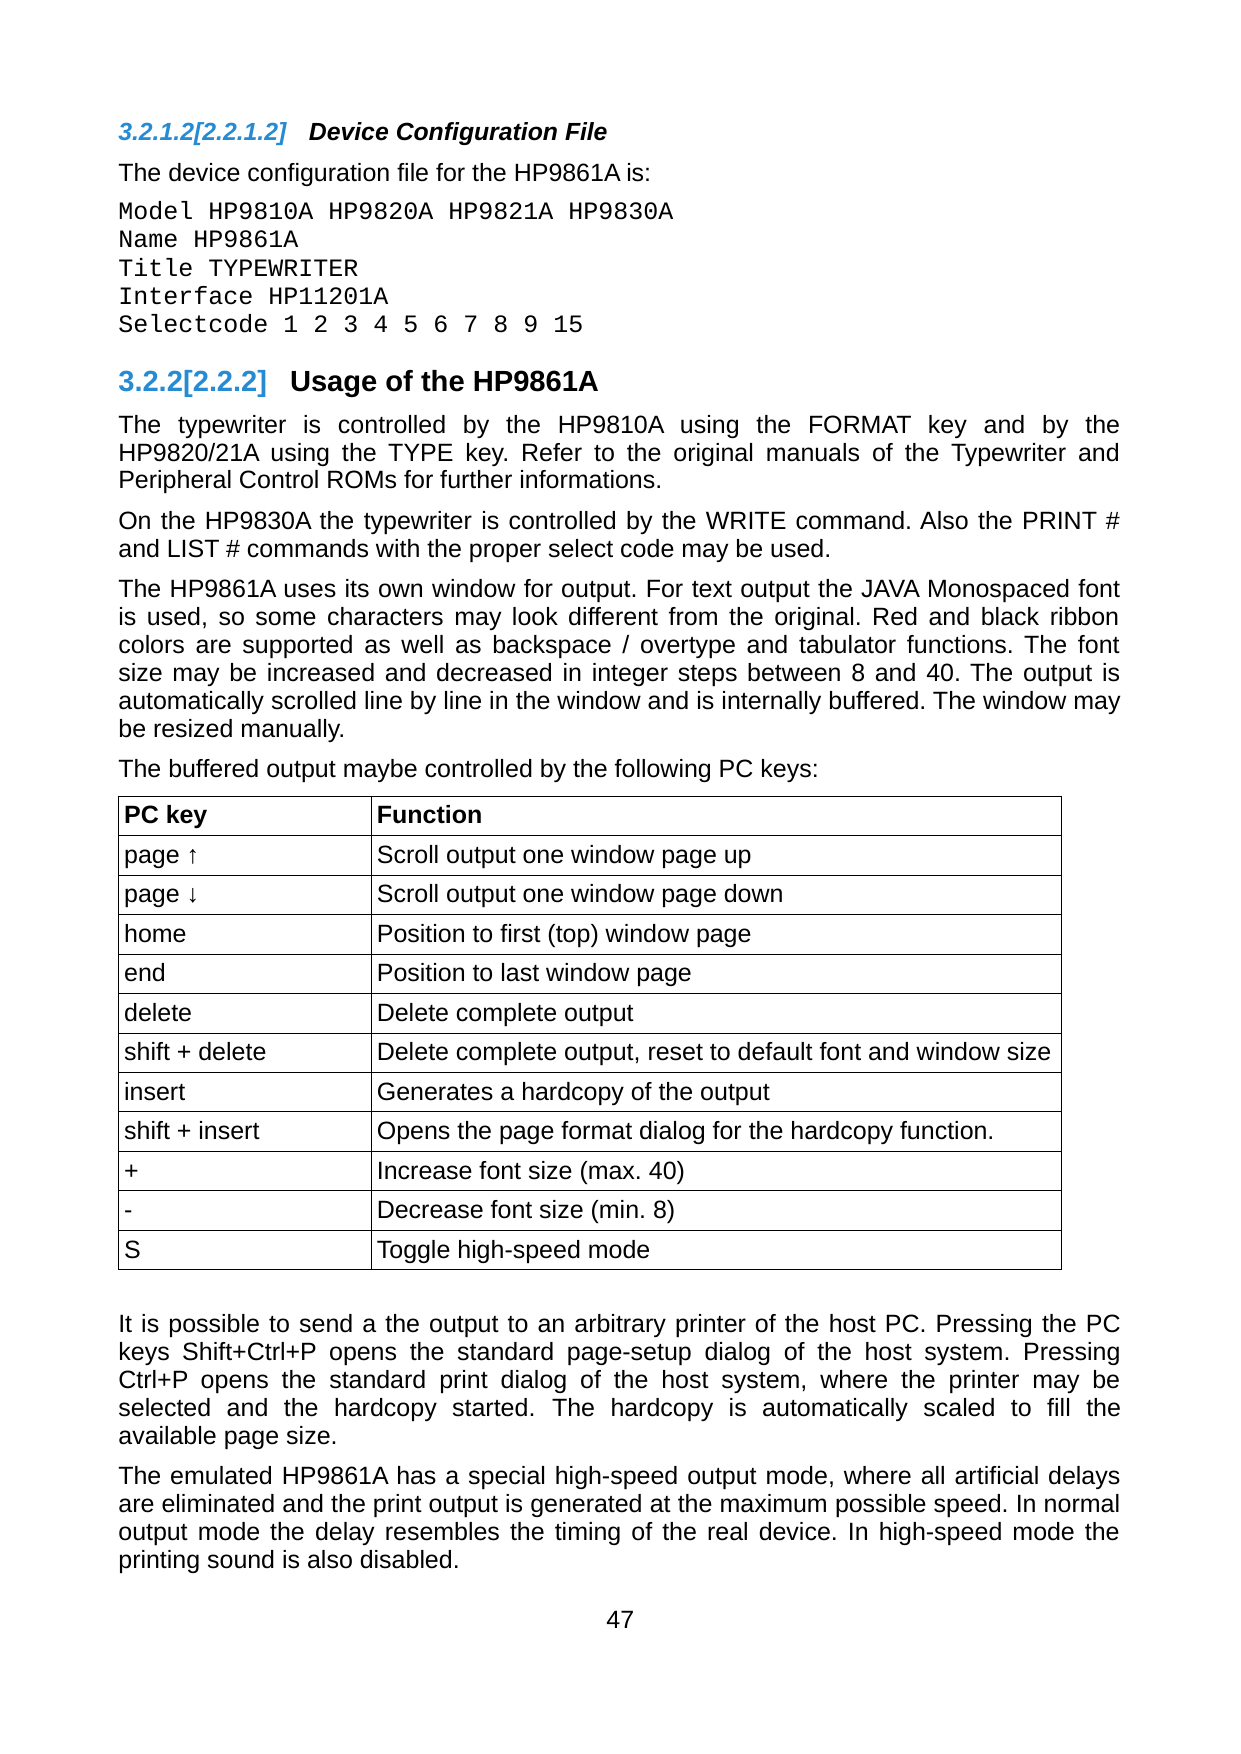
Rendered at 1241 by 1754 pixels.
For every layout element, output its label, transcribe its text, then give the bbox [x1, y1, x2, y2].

text Title TYPEWRITER [118, 255, 1122, 284]
table_cell end [119, 955, 371, 993]
table_cell Scroll output one window page up [372, 836, 1061, 874]
table_cell Generates a hardcopy of the output [372, 1073, 1061, 1111]
table_cell shift + delete [119, 1034, 371, 1072]
table_cell - [119, 1191, 371, 1230]
table_header Function [372, 797, 1061, 835]
text Model HP9810A HP9820A HP9821A HP9830A [118, 199, 1122, 227]
table_cell delete [119, 994, 371, 1032]
text The device configuration file for the HP9861A is: [118, 158, 1122, 186]
table_header PC key [119, 797, 371, 835]
text The typewriter is controlled by the HP9810A using the FORMAT key and by the HP9820/21A using the TYPE key. Refer to the original manuals of the Typewriter and Peripheral Control ROMs for further informations. [118, 411, 1122, 494]
table_cell shift + insert [119, 1112, 371, 1151]
table_cell Scroll output one window page down [372, 876, 1061, 914]
text On the HP9830A the typewriter is controlled by the WRITE command. Also the PRINT # and LIST # commands with the proper select code may be used. [118, 507, 1122, 563]
table_cell insert [119, 1073, 371, 1111]
table_cell Toggle high-speed mode [372, 1231, 1061, 1269]
table_cell page ↓ [119, 876, 371, 914]
text The buffered output maybe controlled by the following PC keys: [118, 755, 1122, 783]
table_cell Position to last window page [372, 955, 1061, 993]
subtitle Device Configuration File [118, 118, 1122, 146]
text It is possible to send a the output to an arbitrary printer of the host PC. Pressing the PC keys Shift+Ctrl+P opens the standard page-setup dialog of the host system. Pressing Ctrl+P opens the standard print dialog of the host system, where the printer may be selected and the hardcopy started. The hardcopy is automatically scaled to fill the available page size. [118, 1310, 1122, 1449]
table_cell page ↑ [119, 836, 371, 874]
table_cell Position to first (top) window page [372, 915, 1061, 953]
text Name HP9861A [118, 227, 1122, 255]
table_cell Decrease font size (min. 8) [372, 1191, 1061, 1230]
text The emulated HP9861A has a special high-speed output mode, where all artificial delays are eliminated and the print output is generated at the maximum possible speed. In normal output mode the delay resembles the timing of the real device. In high-speed mode the printing sound is also disabled. [118, 1462, 1122, 1573]
table_cell home [119, 915, 371, 953]
table_cell Delete complete output, reset to default font and window size [372, 1034, 1061, 1072]
table_cell Opens the page format dialog for the hardcopy function. [372, 1112, 1061, 1151]
table_cell Delete complete output [372, 994, 1061, 1032]
table_cell Increase font size (max. 40) [372, 1152, 1061, 1190]
table_cell + [119, 1152, 371, 1190]
text The HP9861A uses its own window for output. For text output the JAVA Monospaced font is used, so some characters may look different from the original. Red and black ribbon colors are supported as well as backspace / overtype and tabulator functions. The font size may be increased and decreased in integer steps between 8 and 40. The output is automatically scrolled line by line in the window and is internally buffered. The window may be resized manually. [118, 575, 1122, 743]
text Interface HP11201A [118, 284, 1122, 312]
table_cell S [119, 1231, 371, 1269]
subtitle Usage of the HP9861A [118, 365, 1122, 398]
text Selectcode 1 2 3 4 5 6 7 8 9 15 [118, 312, 1122, 340]
